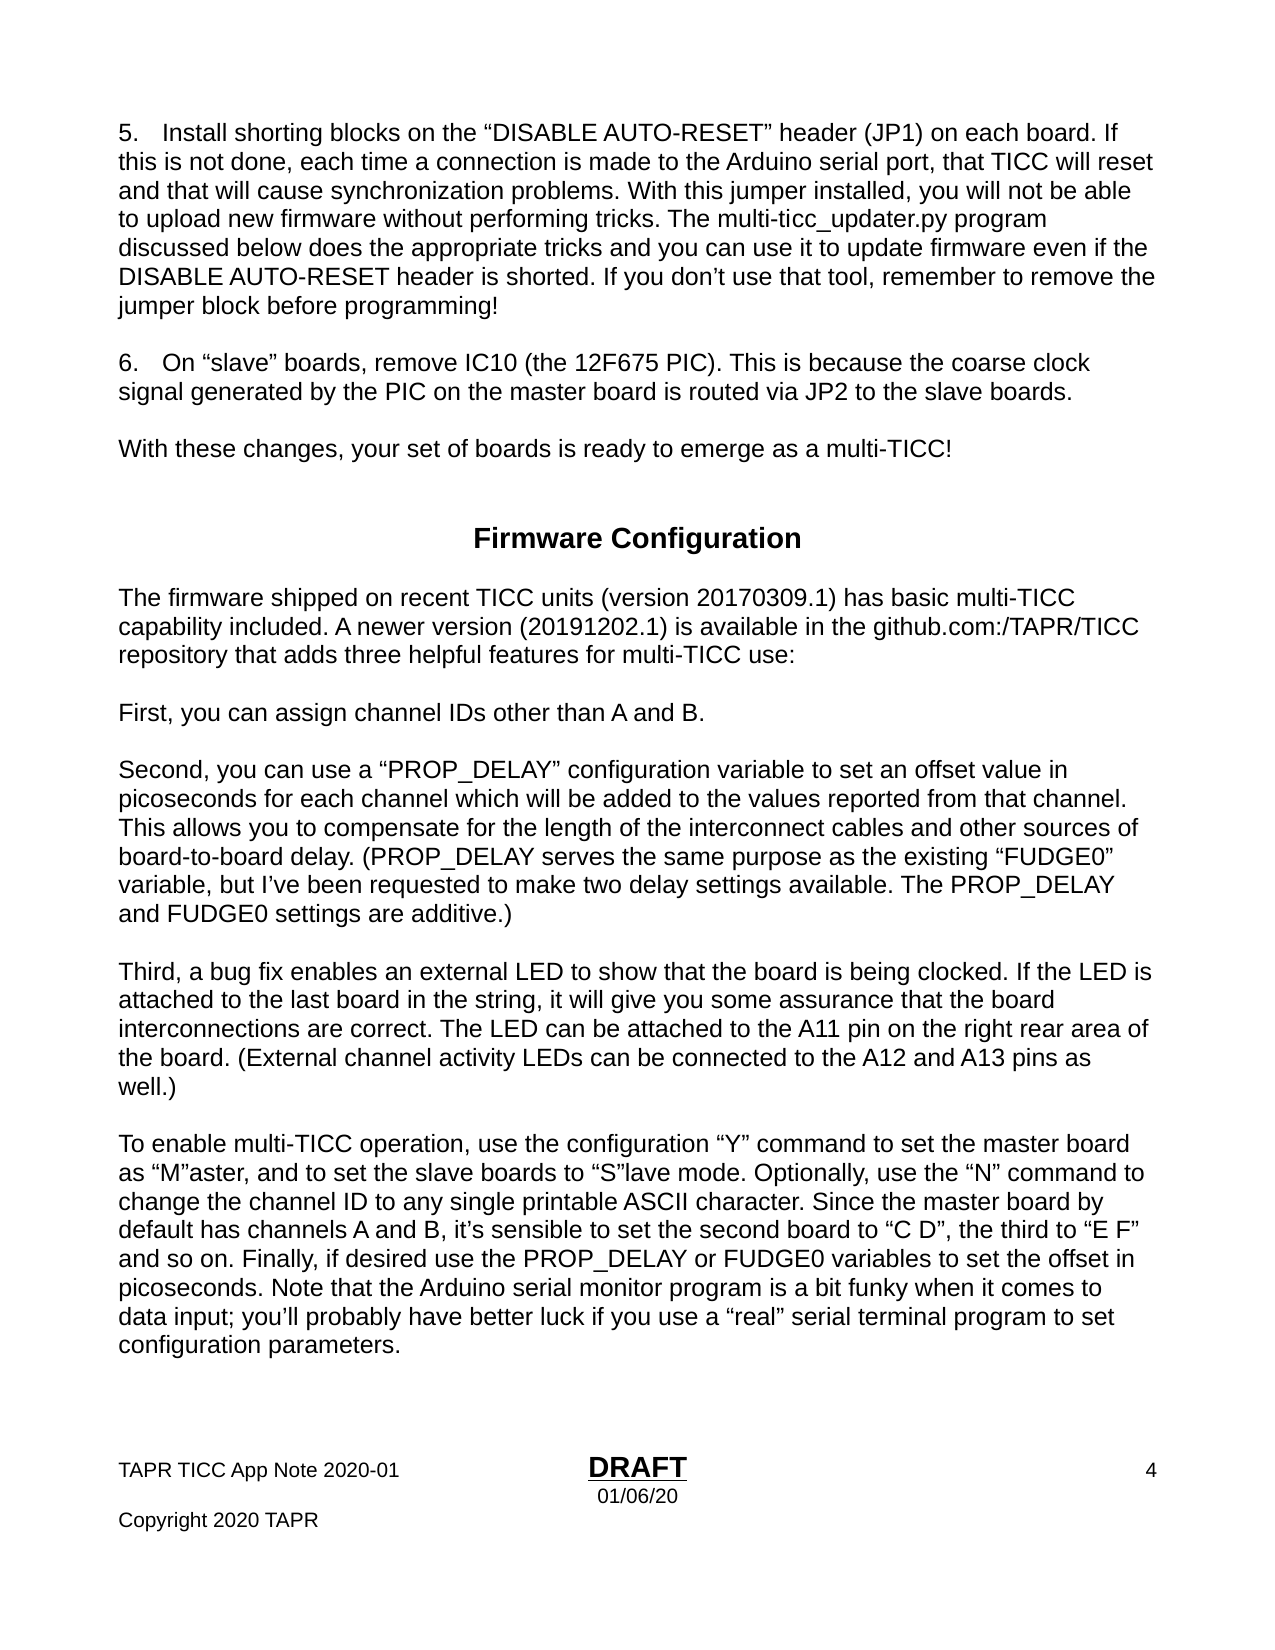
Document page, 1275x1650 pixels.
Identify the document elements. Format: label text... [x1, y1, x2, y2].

text Firmware Configuration [118, 521, 1157, 554]
text With these changes, your set of boards is ready to emerge as a multi-TICC! [118, 434, 1157, 463]
text The firmware shipped on recent TICC units (version 20170309.1) has basic multi-TICC capability included. A newer version (20191202.1) is available in the github.com:/TAPR/TICC repository that adds three helpful features for multi-TICC use: [118, 583, 1157, 669]
text Third, a bug fix enables an external LED to show that the board is being clocked. If the LED is attached to the last board in the string, it will give you some assurance that the board interconnections are correct. The LED can be attached to the A11 pin on the right rear area of the board. (External channel activity LEDs can be connected to the A12 and A13 pins as well.) [118, 957, 1157, 1100]
text 6. On “slave” boards, remove IC10 (the 12F675 PIC). This is because the coarse clock signal generated by the PIC on the master board is routed via JP2 to the slave boards. [118, 348, 1157, 406]
text 5. Install shorting blocks on the “DISABLE AUTO-RESET” header (JP1) on each board. If this is not done, each time a connection is made to the Arduino serial port, that TICC will reset and that will cause synchronization problems. With this jumper installed, you will not be able to upload new firmware without performing tricks. The multi-ticc_updater.py program discussed below does the appropriate tricks and you can use it to update firmware even if the DISABLE AUTO-RESET header is shorted. If you don’t use that tool, remember to remove the jumper block before programming! [118, 118, 1157, 319]
text Second, you can use a “PROP_DELAY” configuration variable to set an offset value in picoseconds for each channel which will be added to the values reported from that channel. This allows you to compensate for the length of the interconnect cables and other sources of board-to-board delay. (PROP_DELAY serves the same purpose as the existing “FUDGE0” variable, but I’ve been requested to make two delay settings available. The PROP_DELAY and FUDGE0 settings are additive.) [118, 755, 1157, 928]
text First, you can assign channel IDs other than A and B. [118, 698, 1157, 727]
text To enable multi-TICC operation, use the configuration “Y” command to set the master board as “M”aster, and to set the slave boards to “S”lave mode. Optionally, use the “N” command to change the channel ID to any single printable ASCII character. Since the master board by default has channels A and B, it’s sensible to set the second board to “C D”, the third to “E F” and so on. Finally, if desired use the PROP_DELAY or FUDGE0 variables to set the offset in picoseconds. Note that the Arduino serial monitor program is a bit funky when it comes to data input; you’ll probably have better luck if you use a “real” serial terminal program to set configuration parameters. [118, 1129, 1157, 1359]
